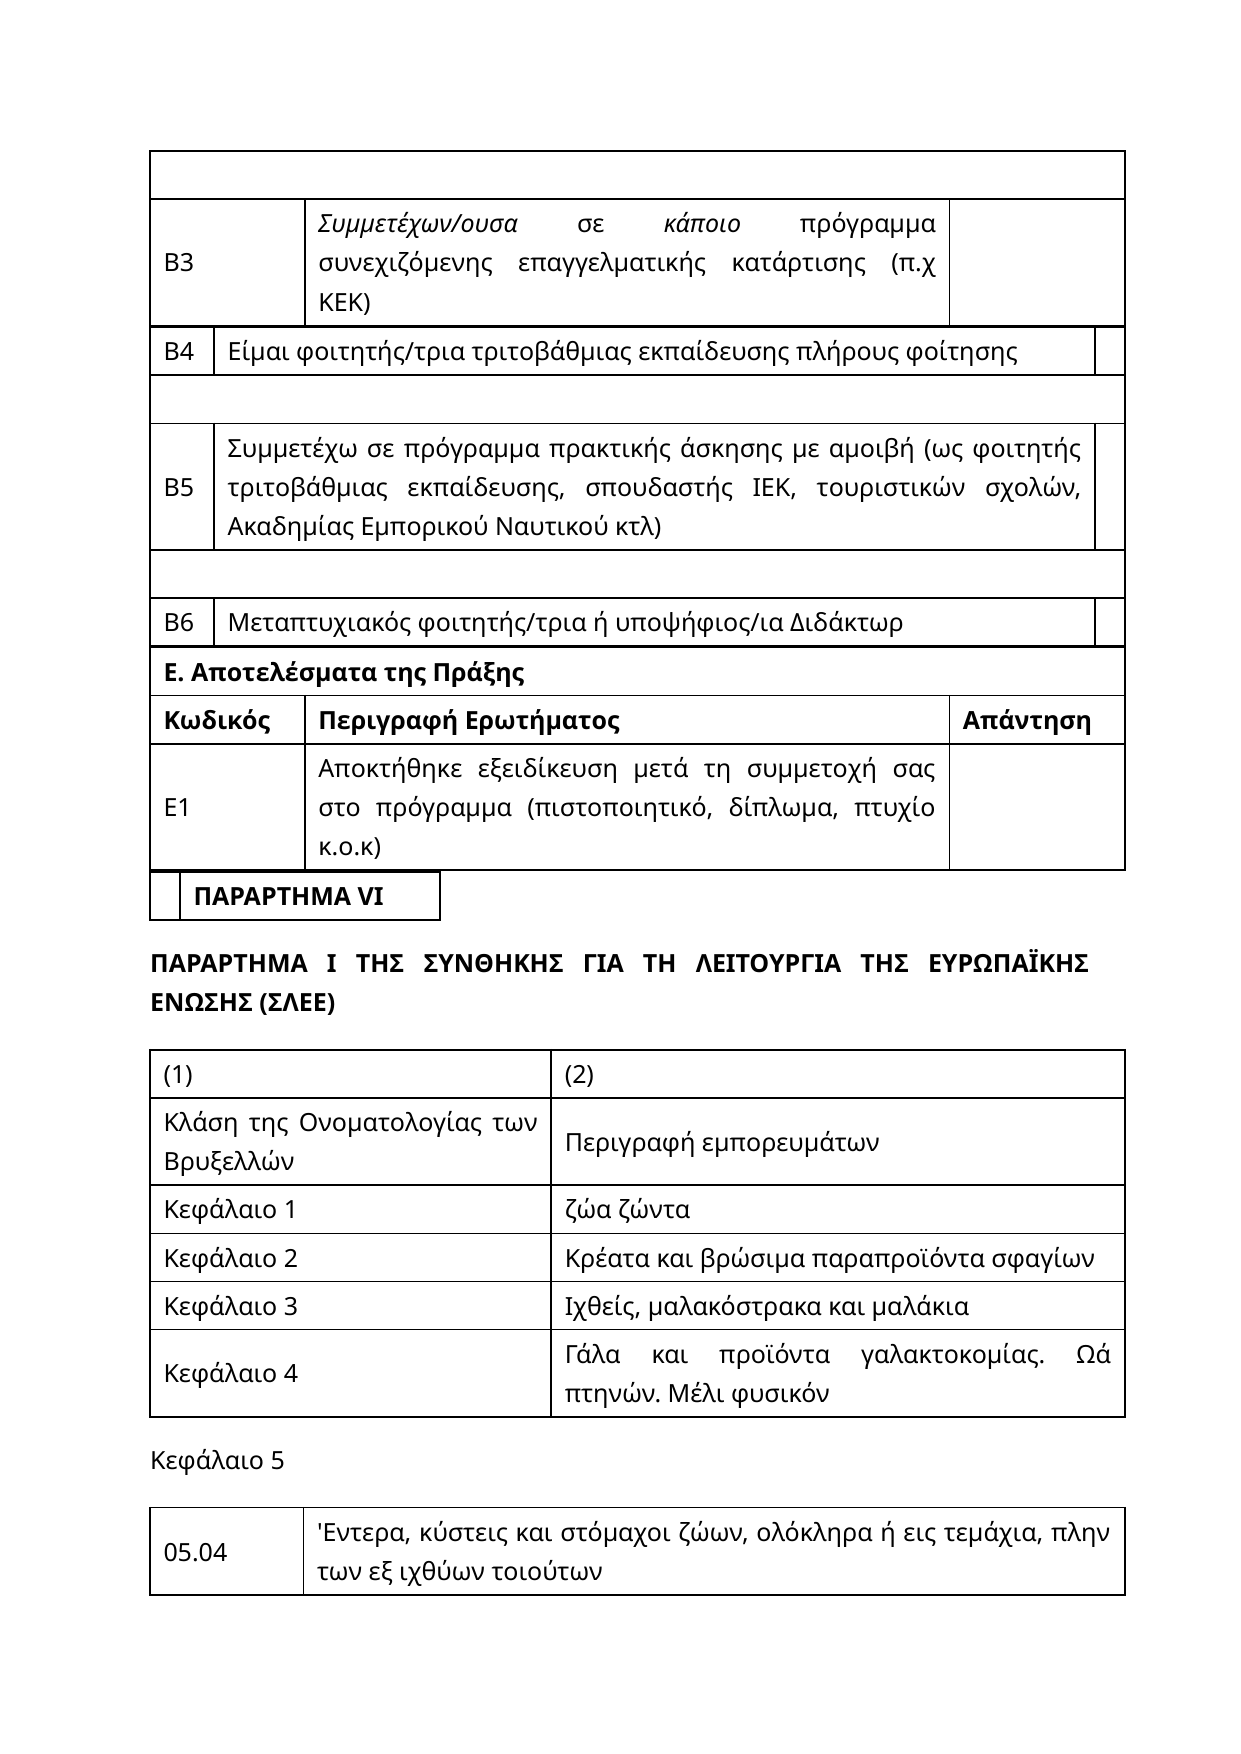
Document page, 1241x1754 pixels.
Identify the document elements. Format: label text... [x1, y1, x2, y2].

table_header 05.04 [151, 1508, 303, 1594]
table_cell Κρέατα και βρώσιμα παραπροϊόντα σφαγίων [552, 1234, 1124, 1281]
table_cell Συμμετέχω σε πρόγραμμα πρακτικής άσκησης με αμοιβή (ως φοιτητής τριτοβάθμιας εκπαίδευσης, σπουδαστής ΙΕΚ, τουριστικών σχολών, Ακαδημίας Εμπορικού Ναυτικού κτλ) [215, 424, 1094, 549]
table_header (1) [151, 1051, 550, 1097]
table_cell Μεταπτυχιακός φοιτητής/τρια ή υποψήφιος/ια Διδάκτωρ [215, 599, 1094, 645]
table_cell Κεφάλαιο 2 [151, 1234, 550, 1281]
table_cell Κεφάλαιο 3 [151, 1282, 550, 1329]
table_cell Συμμετέχων/ουσα σε κάποιο πρόγραμμα συνεχιζόμενης επαγγελματικής κατάρτισης (π.χ ΚΕΚ) [306, 200, 949, 324]
table_header B4 [151, 328, 213, 374]
table_cell [950, 200, 1124, 324]
table_cell [151, 152, 1124, 198]
table_cell Β3 [151, 200, 304, 324]
table_header Είμαι φοιτητής/τρια τριτοβάθμιας εκπαίδευσης πλήρους φοίτησης [215, 328, 1094, 374]
table_header 'Εντερα, κύστεις και στόμαχοι ζώων, ολόκληρα ή εις τεμάχια, πλην των εξ ιχθύων τοιούτων [304, 1508, 1124, 1594]
table_header ΠΑΡΑΡΤΗΜΑ VI [181, 873, 439, 919]
table_cell [1096, 424, 1124, 549]
table_header Ε. Αποτελέσματα της Πράξης [151, 648, 1124, 695]
text ΠΑΡΑΡΤΗΜΑ I ΤΗΣ ΣΥΝΘΗΚΗΣ ΓΙΑ ΤΗ ΛΕΙΤΟΥΡΓΙΑ ΤΗΣ ΕΥΡΩΠΑΪΚΗΣ ΕΝΩΣΗΣ (ΣΛΕΕ) [150, 946, 1090, 1019]
table_cell Κεφάλαιο 4 [151, 1330, 550, 1416]
table_header (2) [552, 1051, 1124, 1097]
table_cell Περιγραφή Ερωτήματος [306, 696, 949, 743]
table_cell Κεφάλαιο 1 [151, 1186, 550, 1232]
table_cell B5 [151, 424, 213, 549]
table_cell ζώα ζώντα [552, 1186, 1124, 1232]
table_cell [1096, 599, 1124, 645]
table_cell [151, 376, 1124, 422]
table_cell [950, 745, 1124, 869]
table_cell Αποκτήθηκε εξειδίκευση μετά τη συμμετοχή σας στο πρόγραμμα (πιστοποιητικό, δίπλωμα, πτυχίο κ.ο.κ) [306, 745, 949, 869]
table_cell Ε1 [151, 745, 304, 869]
table_cell Κλάση της Ονοματολογίας των Βρυξελλών [151, 1099, 550, 1184]
table_cell Απάντηση [950, 696, 1124, 743]
table_cell [151, 551, 1124, 597]
table_cell Περιγραφή εμπορευμάτων [552, 1099, 1124, 1184]
table_cell B6 [151, 599, 213, 645]
table_cell Κωδικός [151, 696, 304, 743]
table_cell Ιχθείς, μαλακόστρακα και μαλάκια [552, 1282, 1124, 1329]
table_header [151, 873, 179, 919]
table_header [1096, 328, 1124, 374]
table_cell Γάλα και προϊόντα γαλακτοκομίας. Ωά πτηνών. Μέλι φυσικόν [552, 1330, 1124, 1416]
text Κεφάλαιο 5 [150, 1443, 1090, 1477]
